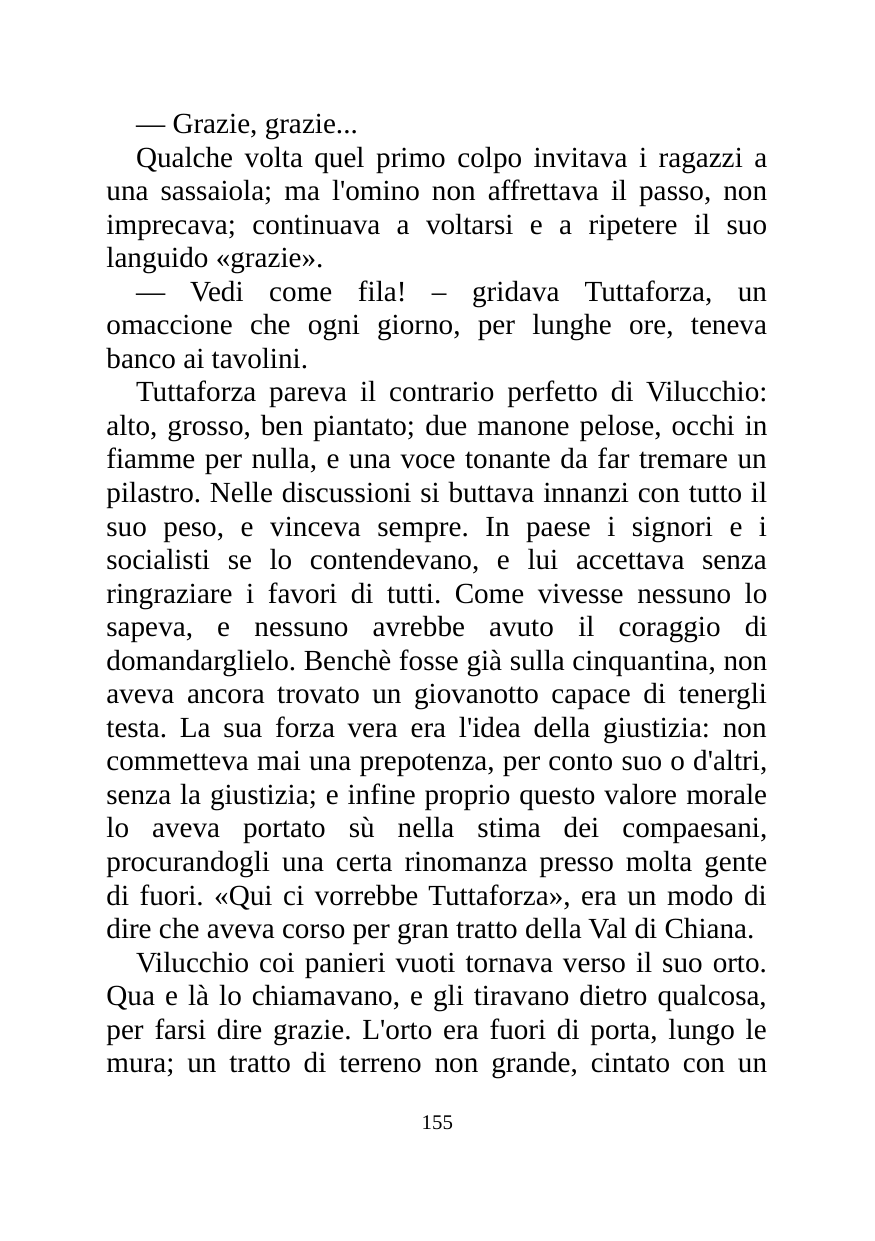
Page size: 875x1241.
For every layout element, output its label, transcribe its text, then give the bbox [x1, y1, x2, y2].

text Vilucchio coi panieri vuoti tornava verso il suo orto. Qua e là lo chiamavano, e gli tiravano dietro qualcosa, per farsi dire grazie. L'orto era fuori di porta, lungo le mura; un tratto di terreno non grande, cintato con un [106, 945, 768, 1079]
text — Grazie, grazie... [106, 106, 768, 140]
text Tuttaforza pareva il contrario perfetto di Vilucchio: alto, grosso, ben piantato; due manone pelose, occhi in fiamme per nulla, e una voce tonante da far tremare un pilastro. Nelle discussioni si buttava innanzi con tutto il suo peso, e vinceva sempre. In paese i signori e i socialisti se lo contendevano, e lui accettava senza ringraziare i favori di tutti. Come vivesse nessuno lo sapeva, e nessuno avrebbe avuto il coraggio di domandarglielo. Benchè fosse già sulla cinquantina, non aveva ancora trovato un giovanotto capace di tenergli testa. La sua forza vera era l'idea della giustizia: non commetteva mai una prepotenza, per conto suo o d'altri, senza la giustizia; e infine proprio questo valore morale lo aveva portato sù nella stima dei compaesani, procurandogli una certa rinomanza presso molta gente di fuori. «Qui ci vorrebbe Tuttaforza», era un modo di dire che aveva corso per gran tratto della Val di Chiana. [106, 374, 768, 945]
text Qualche volta quel primo colpo invitava i ragazzi a una sassaiola; ma l'omino non affrettava il passo, non imprecava; continuava a voltarsi e a ripetere il suo languido «grazie». [106, 140, 768, 274]
text — Vedi come fila! – gridava Tuttaforza, un omaccione che ogni giorno, per lunghe ore, teneva banco ai tavolini. [106, 274, 768, 374]
